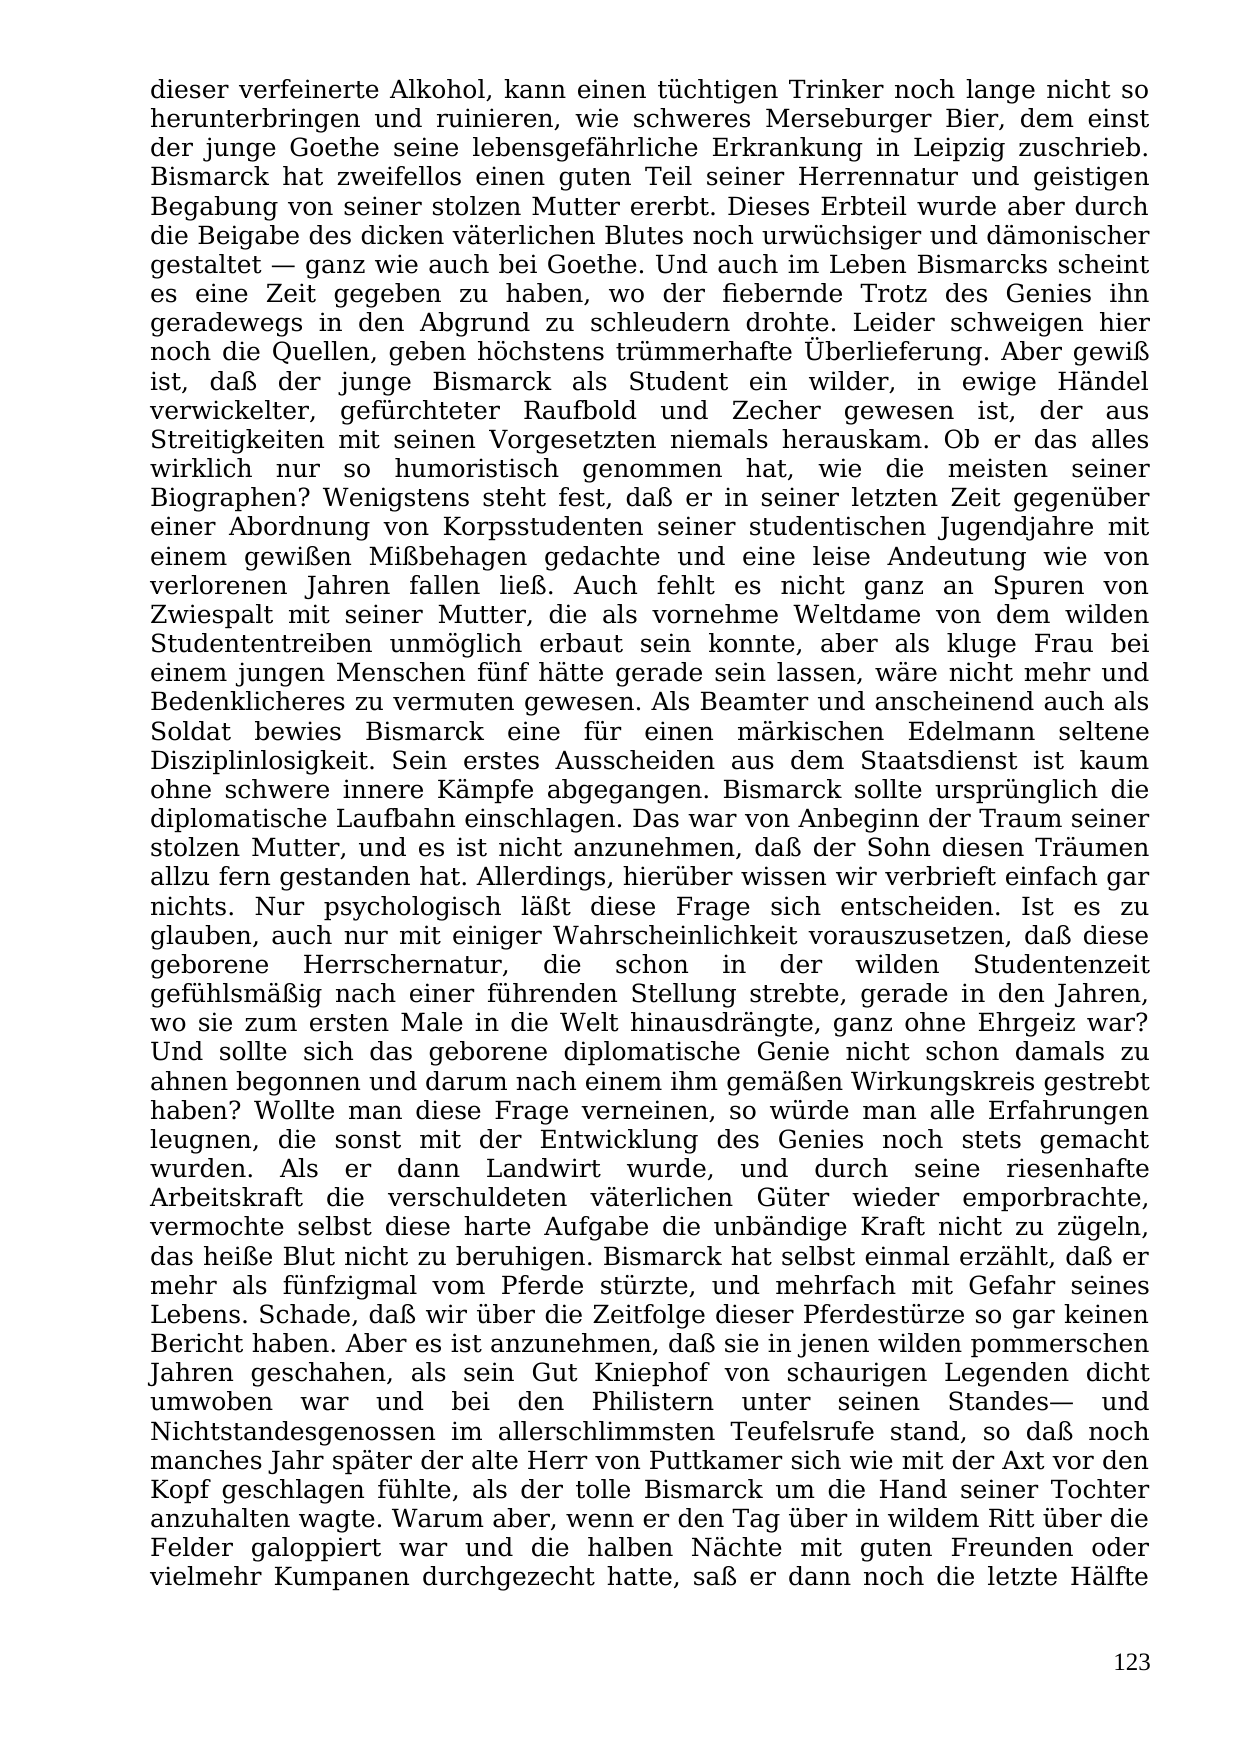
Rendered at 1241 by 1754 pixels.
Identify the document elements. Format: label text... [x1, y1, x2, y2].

text dieser verfeinerte Alkohol, kann einen tüchtigen Trinker noch lange nicht so herunterbringen und ruinieren, wie schweres Merseburger Bier, dem einst der junge Goethe seine lebensgefährliche Erkrankung in Leipzig zuschrieb. Bismarck hat zweifellos einen guten Teil seiner Herrennatur und geistigen Begabung von seiner stolzen Mutter ererbt. Dieses Erbteil wurde aber durch die Beigabe des dicken väterlichen Blutes noch urwüchsiger und dämonischer gestaltet — ganz wie auch bei Goethe. Und auch im Leben Bismarcks scheint es eine Zeit gegeben zu haben, wo der fiebernde Trotz des Genies ihn geradewegs in den Abgrund zu schleudern drohte. Leider schweigen hier noch die Quellen, geben höchstens trümmerhafte Überlieferung. Aber gewiß ist, daß der junge Bismarck als Student ein wilder, in ewige Händel verwickelter, gefürchteter Raufbold und Zecher gewesen ist, der aus Streitigkeiten mit seinen Vorgesetzten niemals herauskam. Ob er das alles wirklich nur so humoristisch genommen hat, wie die meisten seiner Biographen? Wenigstens steht fest, daß er in seiner letzten Zeit gegenüber einer Abordnung von Korpsstudenten seiner studentischen Jugendjahre mit einem gewißen Mißbehagen gedachte und eine leise Andeutung wie von verlorenen Jahren fallen ließ. Auch fehlt es nicht ganz an Spuren von Zwiespalt mit seiner Mutter, die als vornehme Weltdame von dem wilden Studententreiben unmöglich erbaut sein konnte, aber als kluge Frau bei einem jungen Menschen fünf hätte gerade sein lassen, wäre nicht mehr und Bedenklicheres zu vermuten gewesen. Als Beamter und anscheinend auch als Soldat bewies Bismarck eine für einen märkischen Edelmann seltene Disziplinlosigkeit. Sein erstes Ausscheiden aus dem Staatsdienst ist kaum ohne schwere innere Kämpfe abgegangen. Bismarck sollte ursprünglich die diplomatische Laufbahn einschlagen. Das war von Anbeginn der Traum seiner stolzen Mutter, und es ist nicht anzunehmen, daß der Sohn diesen Träumen allzu fern gestanden hat. Allerdings, hierüber wissen wir verbrieft einfach gar nichts. Nur psychologisch läßt diese Frage sich entscheiden. Ist es zu glauben, auch nur mit einiger Wahrscheinlichkeit vorauszusetzen, daß diese geborene Herrschernatur, die schon in der wilden Studentenzeit gefühlsmäßig nach einer führenden Stellung strebte, gerade in den Jahren, wo sie zum ersten Male in die Welt hinausdrängte, ganz ohne Ehrgeiz war? Und sollte sich das geborene diplomatische Genie nicht schon damals zu ahnen begonnen und darum nach einem ihm gemäßen Wirkungskreis gestrebt haben? Wollte man diese Frage verneinen, so würde man alle Erfahrungen leugnen, die sonst mit der Entwicklung des Genies noch stets gemacht wurden. Als er dann Landwirt wurde, und durch seine riesenhafte Arbeitskraft die verschuldeten väterlichen Güter wieder emporbrachte, vermochte selbst diese harte Aufgabe die unbändige Kraft nicht zu zügeln, das heiße Blut nicht zu beruhigen. Bismarck hat selbst einmal erzählt, daß er mehr als fünfzigmal vom Pferde stürzte, und mehrfach mit Gefahr seines Lebens. Schade, daß wir über die Zeitfolge dieser Pferdestürze so gar keinen Bericht haben. Aber es ist anzunehmen, daß sie in jenen wilden pommerschen Jahren geschahen, als sein Gut Kniephof von schaurigen Legenden dicht umwoben war und bei den Philistern unter seinen Standes— und Nichtstandesgenossen im allerschlimmsten Teufelsrufe stand, so daß noch manches Jahr später der alte Herr von Puttkamer sich wie mit der Axt vor den Kopf geschlagen fühlte, als der tolle Bismarck um die Hand seiner Tochter anzuhalten wagte. Warum aber, wenn er den Tag über in wildem Ritt über die Felder galoppiert war und die halben Nächte mit guten Freunden oder vielmehr Kumpanen durchgezecht hatte, saß er dann noch die letzte Hälfte [150, 75, 1151, 1592]
